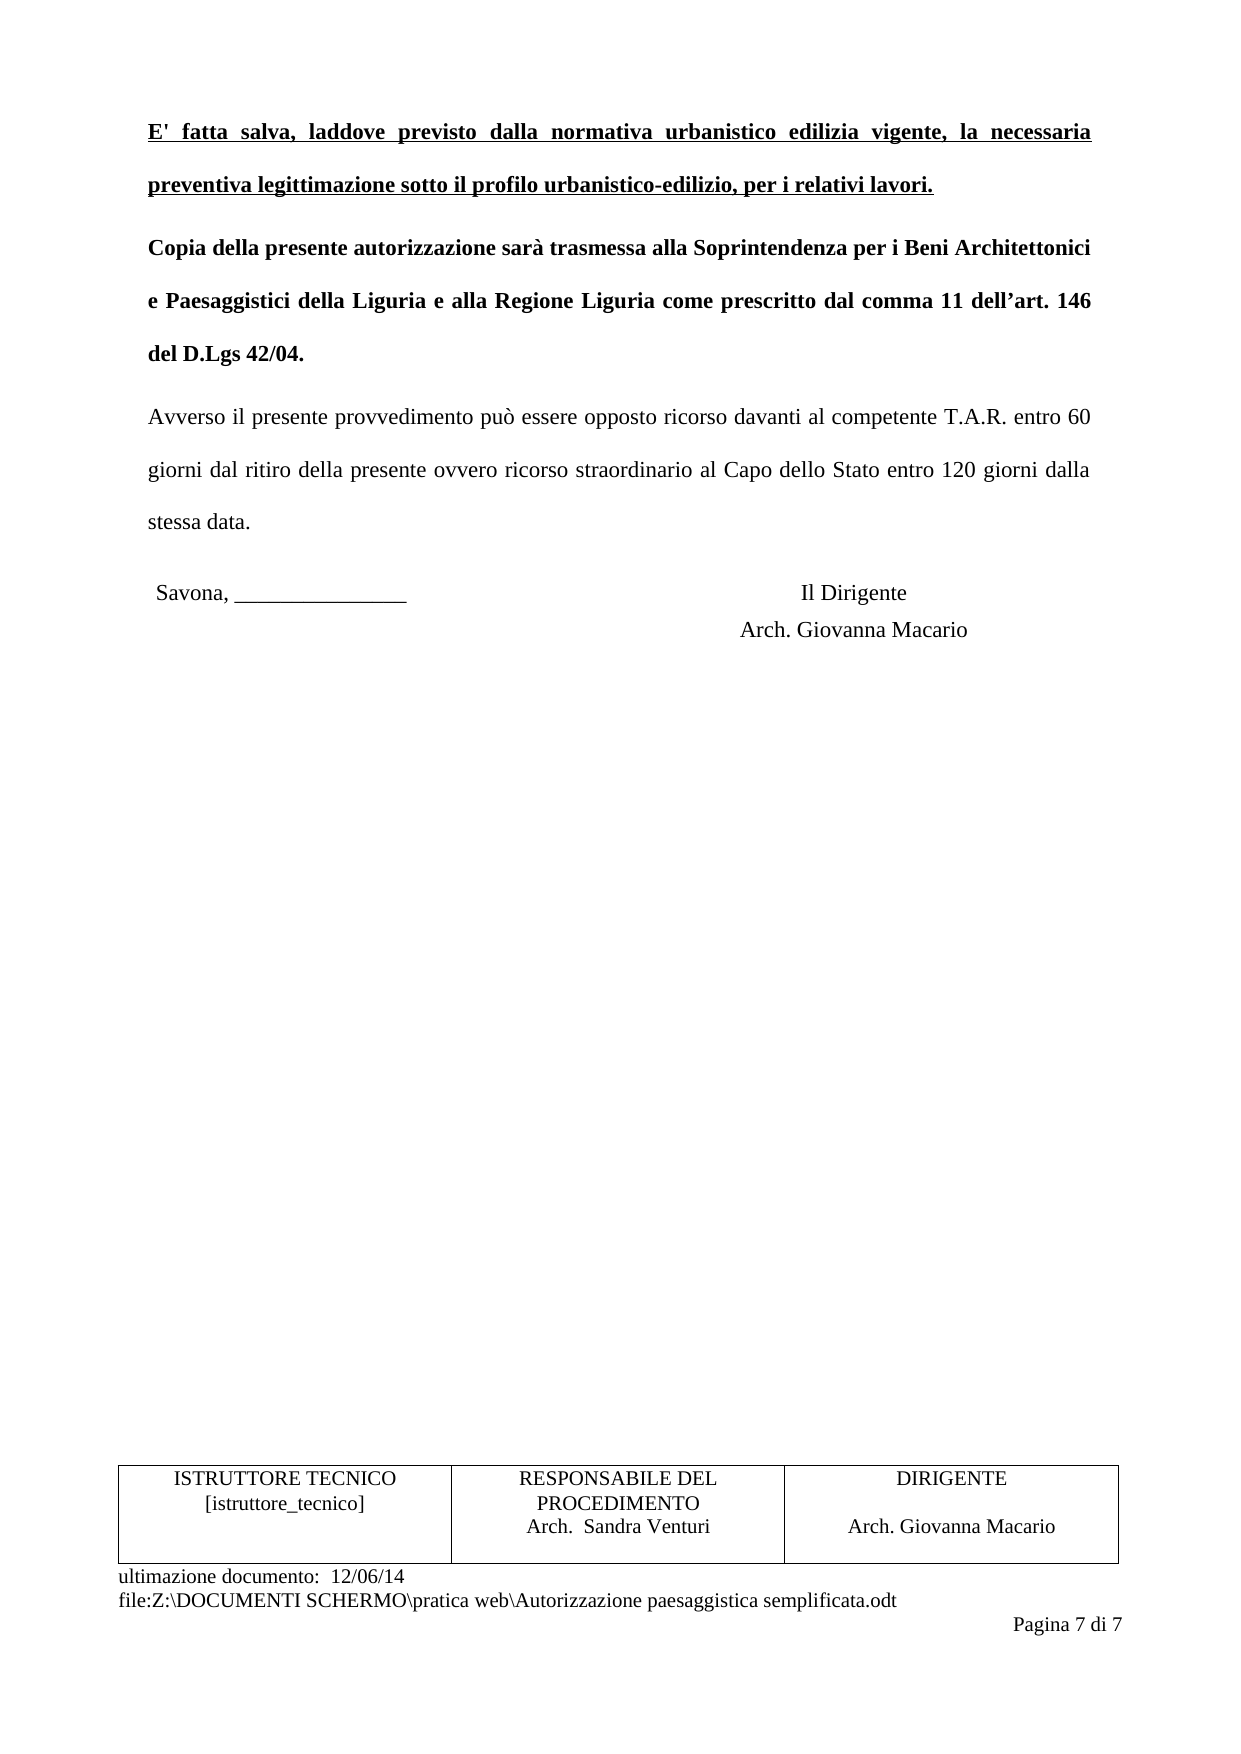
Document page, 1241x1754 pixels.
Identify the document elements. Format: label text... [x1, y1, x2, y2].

table_header Il Dirigente Arch. Giovanna Macario [645, 561, 1063, 663]
table_header Savona, _______________ [118, 561, 644, 663]
text Avverso il presente provvedimento può essere opposto ricorso davanti al competente T.A.R. entro 60 giorni dal ritiro della presente ovvero ricorso straordinario al Capo dello Stato entro 120 giorni dalla stessa data. [148, 403, 1092, 535]
text preventiva legittimazione sotto il profilo urbanistico-edilizio, per i relativi lavori. [148, 142, 1092, 197]
text Copia della presente autorizzazione sarà trasmessa alla Soprintendenza per i Beni Architettonici e Paesaggistici della Liguria e alla Regione Liguria come prescritto dal comma 11 dell’art. 146 del D.Lgs 42/04. [148, 234, 1092, 366]
text E' fatta salva, laddove previsto dalla normativa urbanistico edilizia vigente, la necessaria [148, 118, 1092, 141]
